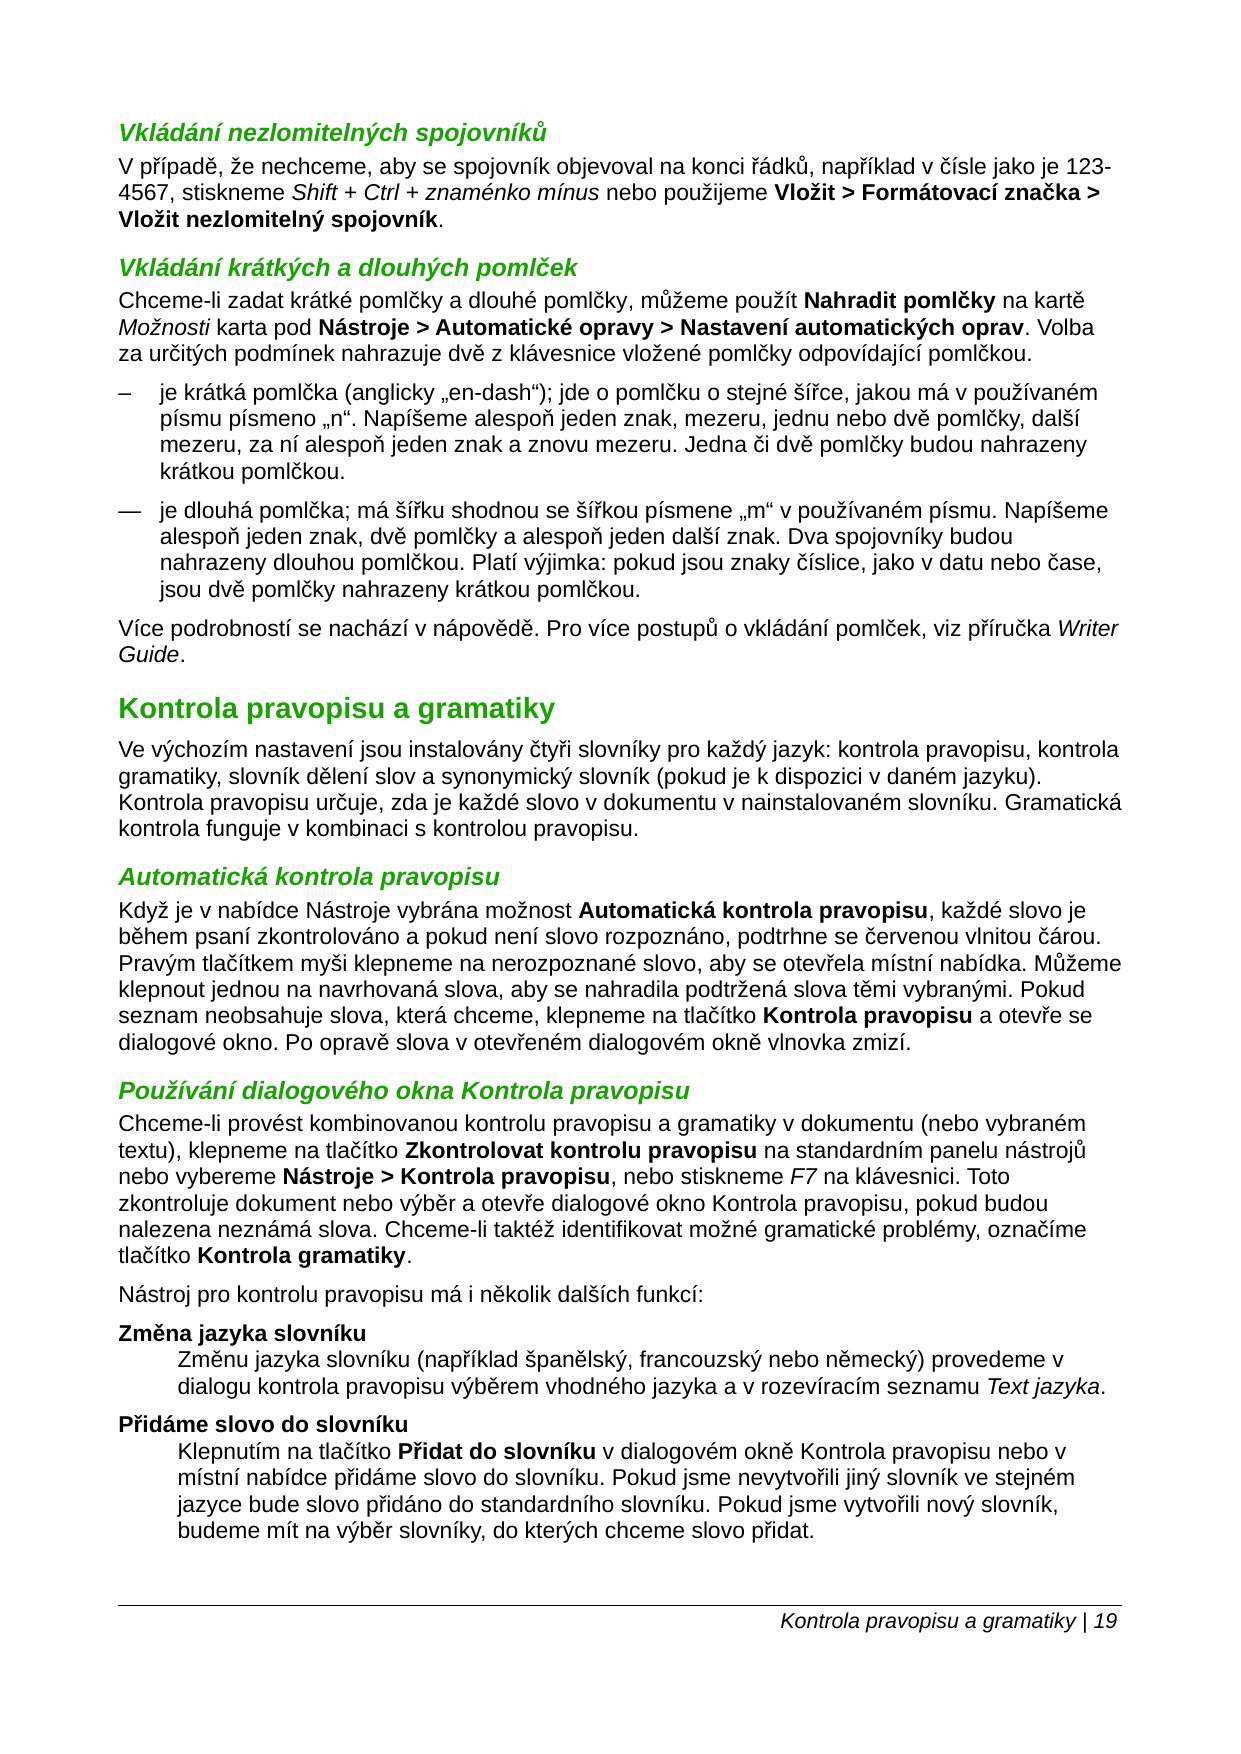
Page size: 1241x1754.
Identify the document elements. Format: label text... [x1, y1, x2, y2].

text – je krátká pomlčka (anglicky „en-dash“); jde o pomlčku o stejné šířce, jakou má v používaném písmu písmeno „n“. Napíšeme alespoň jeden znak, mezeru, jednu nebo dvě pomlčky, další mezeru, za ní alespoň jeden znak a znovu mezeru. Jedna či dvě pomlčky budou nahrazeny krátkou pomlčkou. [118, 379, 1122, 484]
text Chceme-li provést kombinovanou kontrolu pravopisu a gramatiky v dokumentu (nebo vybraném textu), klepneme na tlačítko Zkontrolovat kontrolu pravopisu na standardním panelu nástrojů nebo vybereme Nástroje > Kontrola pravopisu, nebo stiskneme F7 na klávesnici. Toto zkontroluje dokument nebo výběr a otevře dialogové okno Kontrola pravopisu, pokud budou nalezena neznámá slova. Chceme-li taktéž identifikovat možné gramatické problémy, označíme tlačítko Kontrola gramatiky. [118, 1110, 1122, 1268]
subtitle Vkládání nezlomitelných spojovníků [118, 118, 1122, 147]
text Nástroj pro kontrolu pravopisu má i několik dalších funkcí: [118, 1281, 1122, 1307]
text Ve výchozím nastavení jsou instalovány čtyři slovníky pro každý jazyk: kontrola pravopisu, kontrola gramatiky, slovník dělení slov a synonymický slovník (pokud je k dispozici v daném jazyku). Kontrola pravopisu určuje, zda je každé slovo v dokumentu v nainstalovaném slovníku. Gramatická kontrola funguje v kombinaci s kontrolou pravopisu. [118, 736, 1122, 842]
text Přidáme slovo do slovníku [118, 1411, 1122, 1438]
text — je dlouhá pomlčka; má šířku shodnou se šířkou písmene „m“ v používaném písmu. Napíšeme alespoň jeden znak, dvě pomlčky a alespoň jeden další znak. Dva spojovníky budou nahrazeny dlouhou pomlčkou. Platí výjimka: pokud jsou znaky číslice, jako v datu nebo čase, jsou dvě pomlčky nahrazeny krátkou pomlčkou. [118, 497, 1122, 602]
text Klepnutím na tlačítko Přidat do slovníku v dialogovém okně Kontrola pravopisu nebo v místní nabídce přidáme slovo do slovníku. Pokud jsme nevytvořili jiný slovník ve stejném jazyce bude slovo přidáno do standardního slovníku. Pokud jsme vytvořili nový slovník, budeme mít na výběr slovníky, do kterých chceme slovo přidat. [177, 1438, 1122, 1543]
subtitle Kontrola pravopisu a gramatiky [118, 691, 1122, 724]
text Více podrobností se nachází v nápovědě. Pro více postupů o vkládání pomlček, viz příručka Writer Guide. [118, 614, 1122, 667]
subtitle Používání dialogového okna Kontrola pravopisu [118, 1076, 1122, 1104]
text V případě, že nechceme, aby se spojovník objevoval na konci řádků, například v čísle jako je 123-4567, stiskneme Shift + Ctrl + znaménko mínus nebo použijeme Vložit > Formátovací značka > Vložit nezlomitelný spojovník. [118, 153, 1122, 232]
text Změna jazyka slovníku [118, 1320, 1122, 1346]
text Chceme-li zadat krátké pomlčky a dlouhé pomlčky, můžeme použít Nahradit pomlčky na kartě Možnosti karta pod Nástroje > Automatické opravy > Nastavení automatických oprav. Volba za určitých podmínek nahrazuje dvě z klávesnice vložené pomlčky odpovídající pomlčkou. [118, 287, 1122, 366]
subtitle Vkládání krátkých a dlouhých pomlček [118, 252, 1122, 281]
text Když je v nabídce Nástroje vybrána možnost Automatická kontrola pravopisu, každé slovo je během psaní zkontrolováno a pokud není slovo rozpoznáno, podtrhne se červenou vlnitou čárou. Pravým tlačítkem myši klepneme na nerozpoznané slovo, aby se otevřela místní nabídka. Můžeme klepnout jednou na navrhovaná slova, aby se nahradila podtržená slova těmi vybranými. Pokud seznam neobsahuje slova, která chceme, klepneme na tlačítko Kontrola pravopisu a otevře se dialogové okno. Po opravě slova v otevřeném dialogovém okně vlnovka zmizí. [118, 897, 1122, 1055]
text Změnu jazyka slovníku (například španělský, francouzský nebo německý) provedeme v dialogu kontrola pravopisu výběrem vhodného jazyka a v rozevíracím seznamu Text jazyka. [177, 1346, 1122, 1399]
subtitle Automatická kontrola pravopisu [118, 862, 1122, 891]
